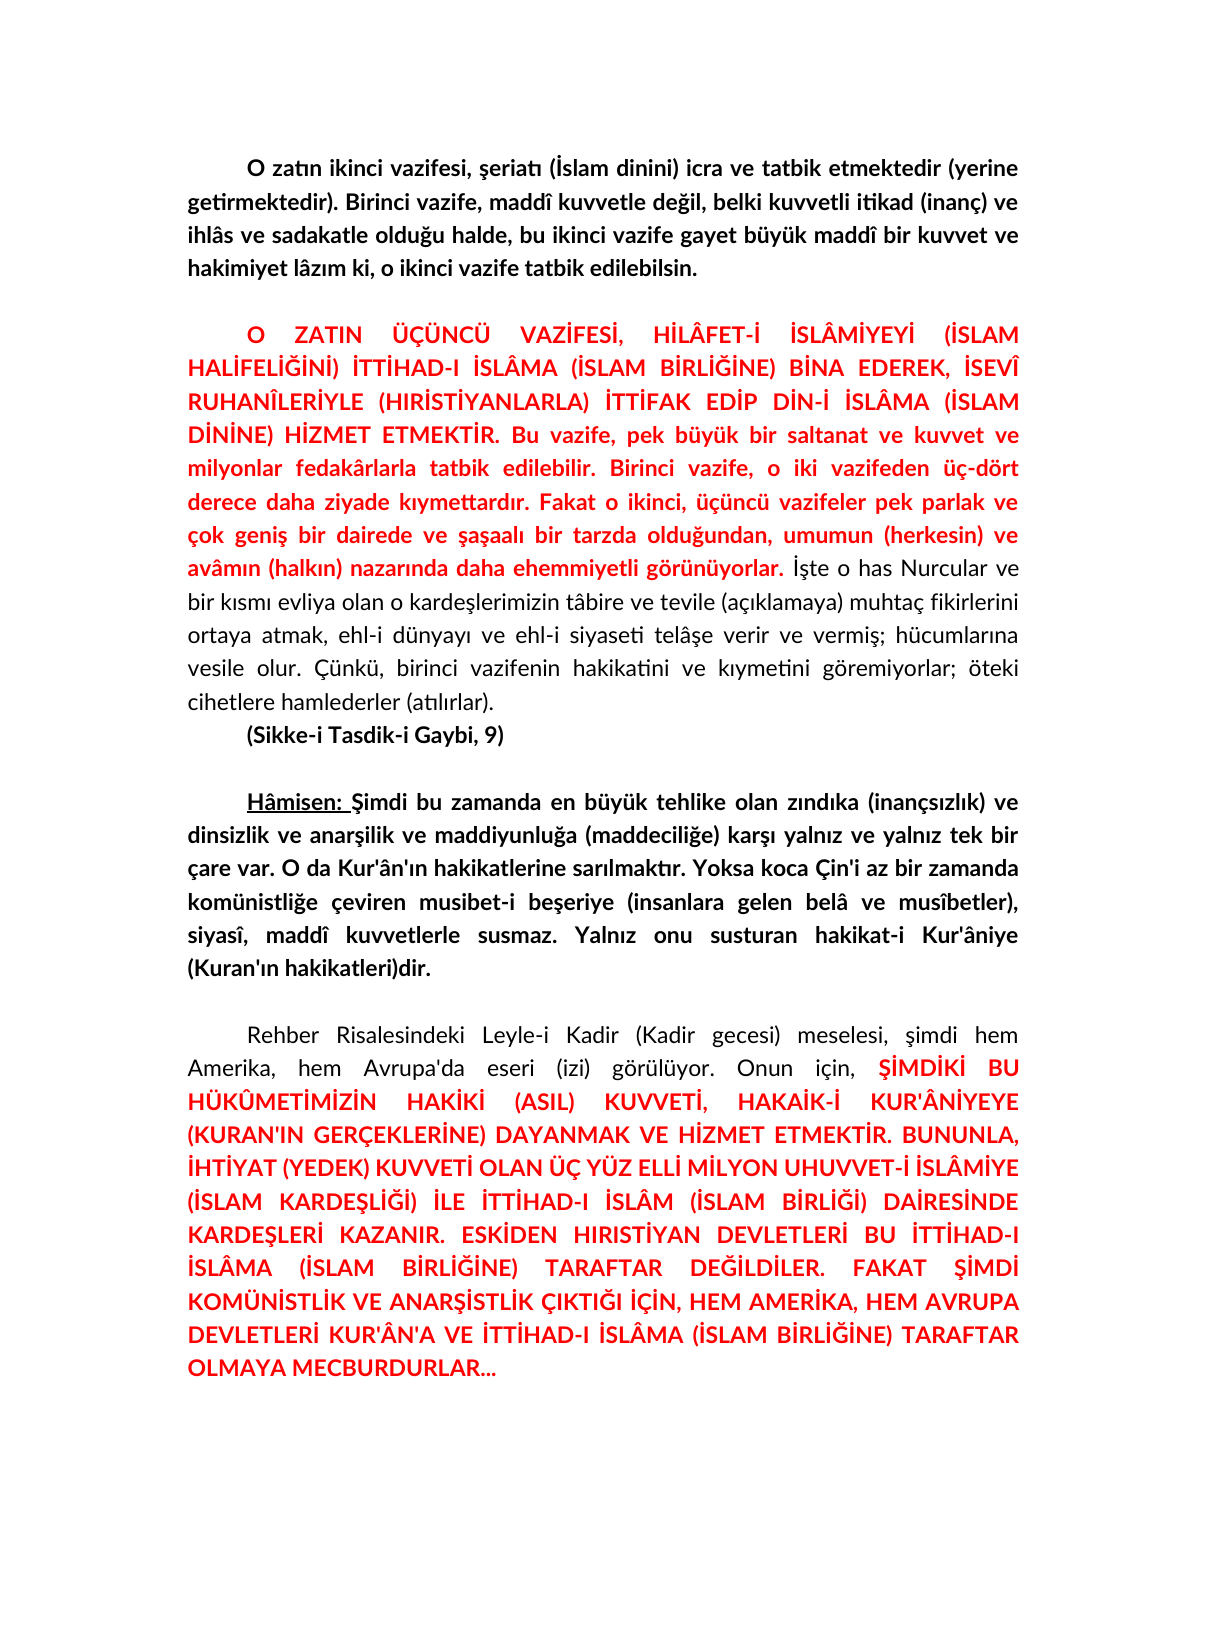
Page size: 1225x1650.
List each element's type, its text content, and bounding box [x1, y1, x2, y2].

text Hâmisen: Şimdi bu zamanda en büyük tehlike olan zındıka (inançsızlık) ve dinsizlik ve anarşilik ve maddiyunluğa (maddeciliğe) karşı yalnız ve yalnız tek bir çare var. O da Kur'ân'ın hakikatlerine sarılmaktır. Yoksa koca Çin'i az bir zamanda komünistliğe çeviren musibet-i beşeriye (insanlara gelen belâ ve musîbetler), siyasî, maddî kuvvetlerle susmaz. Yalnız onu susturan hakikat-i Kur'âniye (Kuran'ın hakikatleri)dir. [187, 783, 1020, 983]
text (Sikke-i Tasdik-i Gaybi, 9) [187, 717, 1020, 750]
text O ZATIN ÜÇÜNCÜ VAZİFESİ, HİLÂFET-İ İSLÂMİYEYİ (İSLAM HALİFELİĞİNİ) İTTİHAD-I İSLÂMA (İSLAM BİRLİĞİNE) BİNA EDEREK, İSEVÎ RUHANÎLERİYLE (HIRİSTİYANLARLA) İTTİFAK EDİP DİN-İ İSLÂMA (İSLAM DİNİNE) HİZMET ETMEKTİR. Bu vazife, pek büyük bir saltanat ve kuvvet ve milyonlar fedakârlarla tatbik edilebilir. Birinci vazife, o iki vazifeden üç-dört derece daha ziyade kıymettardır. Fakat o ikinci, üçüncü vazifeler pek parlak ve çok geniş bir dairede ve şaşaalı bir tarzda olduğundan, umumun (herkesin) ve avâmın (halkın) nazarında daha ehemmiyetli görünüyorlar. İşte o has Nurcular ve bir kısmı evliya olan o kardeşlerimizin tâbire ve tevile (açıklamaya) muhtaç fikirlerini ortaya atmak, ehl-i dünyayı ve ehl-i siyaseti telâşe verir ve vermiş; hücumlarına vesile olur. Çünkü, birinci vazifenin hakikatini ve kıymetini göremiyorlar; öteki cihetlere hamlederler (atılırlar). [187, 317, 1020, 717]
text O zatın ikinci vazifesi, şeriatı (İslam dinini) icra ve tatbik etmektedir (yerine getirmektedir). Birinci vazife, maddî kuvvetle değil, belki kuvvetli itikad (inanç) ve ihlâs ve sadakatle olduğu halde, bu ikinci vazife gayet büyük maddî bir kuvvet ve hakimiyet lâzım ki, o ikinci vazife tatbik edilebilsin. [187, 150, 1020, 283]
text Rehber Risalesindeki Leyle-i Kadir (Kadir gecesi) meselesi, şimdi hem Amerika, hem Avrupa'da eseri (izi) görülüyor. Onun için, ŞİMDİKİ BU HÜKÛMETİMİZİN HAKİKİ (ASIL) KUVVETİ, HAKAİK-İ KUR'ÂNİYEYE (KURAN'IN GERÇEKLERİNE) DAYANMAK VE HİZMET ETMEKTİR. BUNUNLA, İHTİYAT (YEDEK) KUVVETİ OLAN ÜÇ YÜZ ELLİ MİLYON UHUVVET-İ İSLÂMİYE (İSLAM KARDEŞLİĞİ) İLE İTTİHAD-I İSLÂM (İSLAM BİRLİĞİ) DAİRESİNDE KARDEŞLERİ KAZANIR. ESKİDEN HIRISTİYAN DEVLETLERİ BU İTTİHAD-I İSLÂMA (İSLAM BİRLİĞİNE) TARAFTAR DEĞİLDİLER. FAKAT ŞİMDİ KOMÜNİSTLİK VE ANARŞİSTLİK ÇIKTIĞI İÇİN, HEM AMERİKA, HEM AVRUPA DEVLETLERİ KUR'ÂN'A VE İTTİHAD-I İSLÂMA (İSLAM BİRLİĞİNE) TARAFTAR OLMAYA MECBURDURLAR... [187, 1017, 1020, 1383]
